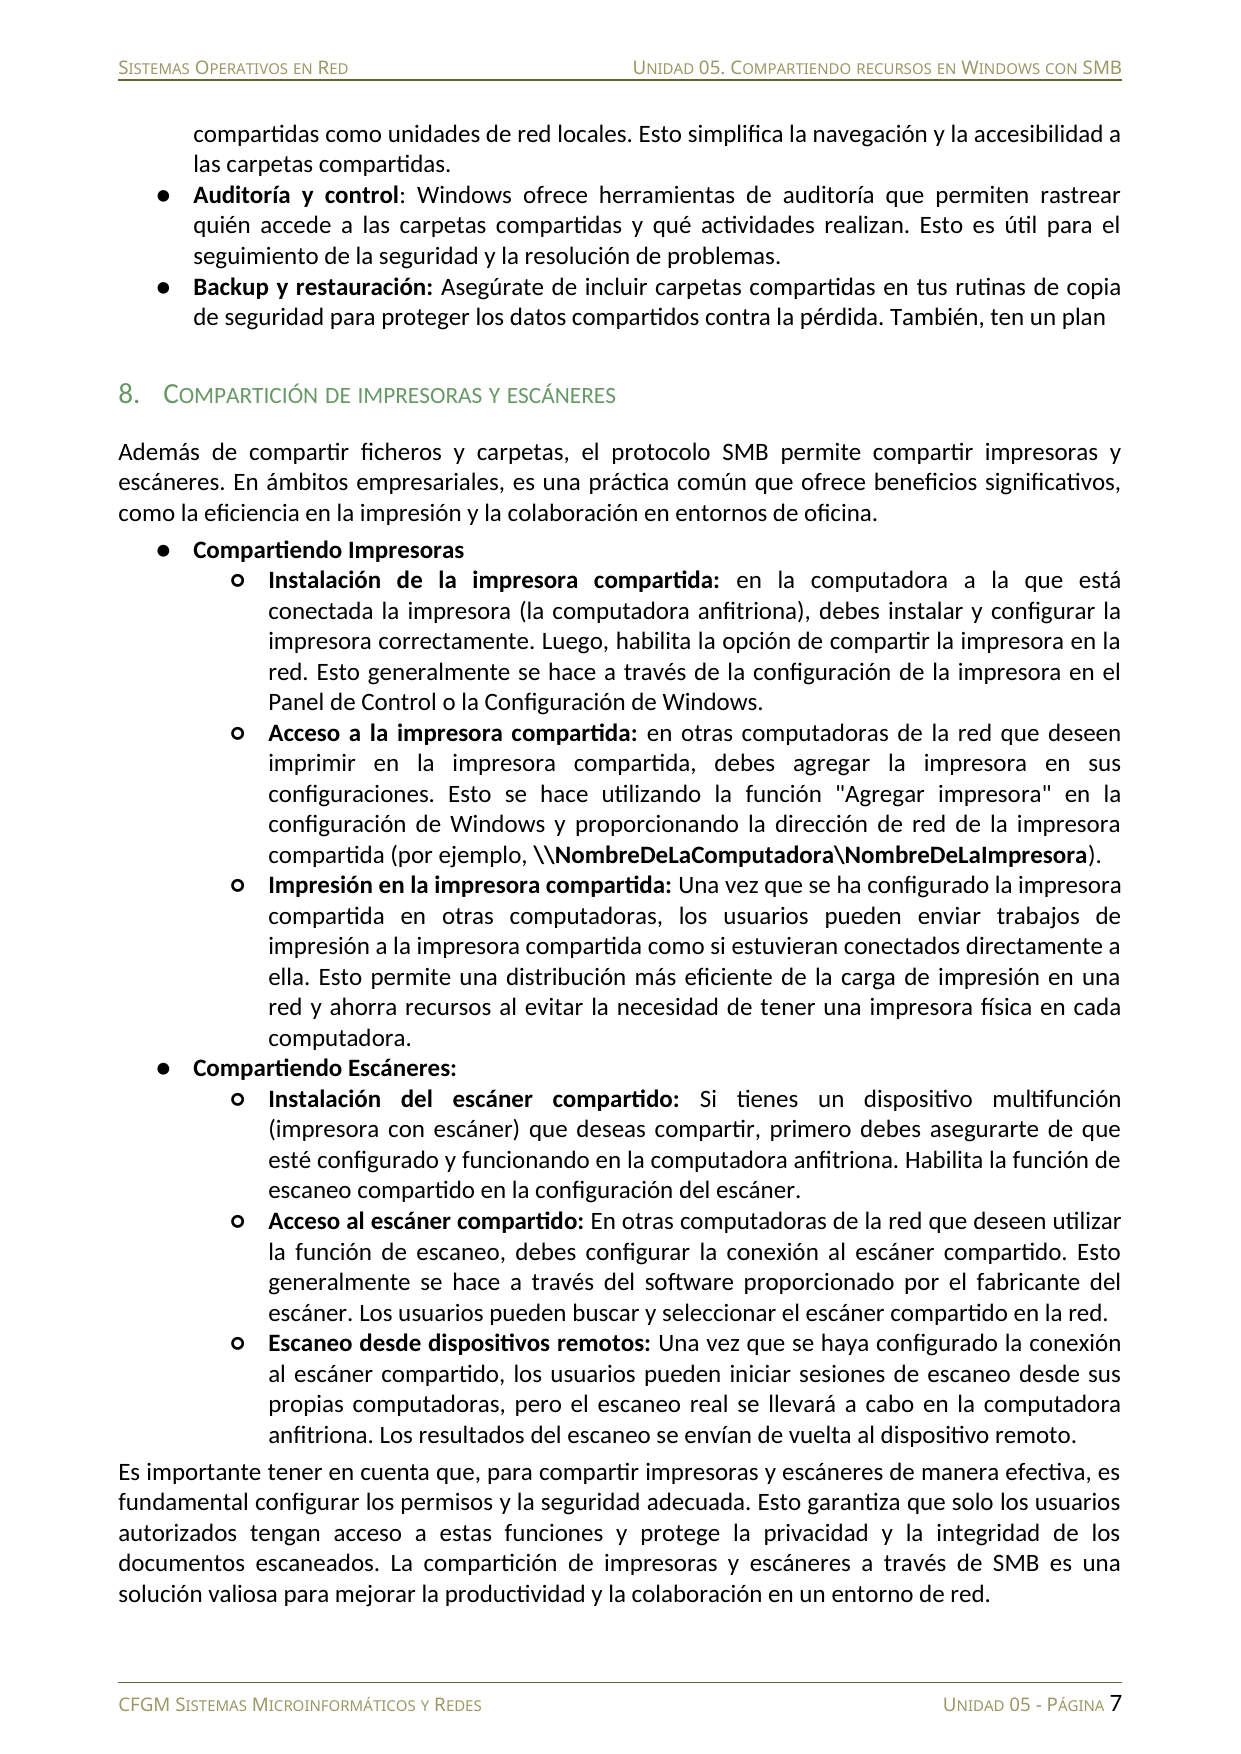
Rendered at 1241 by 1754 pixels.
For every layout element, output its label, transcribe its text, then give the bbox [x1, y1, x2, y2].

list Acceso al escáner compartido: En otras computadoras de la red que deseen utilizar la función de escaneo, debes configurar la conexión al escáner compartido. Esto generalmente se hace a través del software proporcionado por el fabricante del escáner. Los usuarios pueden buscar y seleccionar el escáner compartido en la red. [231, 1205, 1122, 1327]
subtitle Compartición de impresoras y escáneres [118, 375, 1122, 411]
list Acceso a la impresora compartida: en otras computadoras de la red que deseen imprimir en la impresora compartida, debes agregar la impresora en sus configuraciones. Esto se hace utilizando la función "Agregar impresora" en la configuración de Windows y proporcionando la dirección de red de la impresora compartida (por ejemplo, \\NombreDeLaComputadora\NombreDeLaImpresora). [231, 717, 1122, 869]
list Instalación de la impresora compartida: en la computadora a la que está conectada la impresora (la computadora anfitriona), debes instalar y configurar la impresora correctamente. Luego, habilita la opción de compartir la impresora en la red. Esto generalmente se hace a través de la configuración de la impresora en el Panel de Control o la Configuración de Windows. [231, 564, 1122, 717]
list Escaneo desde dispositivos remotos: Una vez que se haya configurado la conexión al escáner compartido, los usuarios pueden iniciar sesiones de escaneo desde sus propias computadoras, pero el escaneo real se llevará a cabo en la computadora anfitriona. Los resultados del escaneo se envían de vuelta al dispositivo remoto. [231, 1327, 1122, 1449]
list Instalación del escáner compartido: Si tienes un dispositivo multifunción (impresora con escáner) que deseas compartir, primero debes asegurarte de que esté configurado y funcionando en la computadora anfitriona. Habilita la función de escaneo compartido en la configuración del escáner. [231, 1083, 1122, 1205]
text Además de compartir ficheros y carpetas, el protocolo SMB permite compartir impresoras y escáneres. En ámbitos empresariales, es una práctica común que ofrece beneficios significativos, como la eficiencia en la impresión y la colaboración en entornos de oficina. [118, 436, 1122, 527]
list Compartiendo Impresoras [156, 534, 1122, 564]
list Impresión en la impresora compartida: Una vez que se ha configurado la impresora compartida en otras computadoras, los usuarios pueden enviar trabajos de impresión a la impresora compartida como si estuvieran conectados directamente a ella. Esto permite una distribución más eficiente de la carga de impresión en una red y ahorra recursos al evitar la necesidad de tener una impresora física en cada computadora. [231, 869, 1122, 1053]
text Es importante tener en cuenta que, para compartir impresoras y escáneres de manera efectiva, es fundamental configurar los permisos y la seguridad adecuada. Esto garantiza que solo los usuarios autorizados tengan acceso a estas funciones y protege la privacidad y la integridad de los documentos escaneados. La compartición de impresoras y escáneres a través de SMB es una solución valiosa para mejorar la productividad y la colaboración en un entorno de red. [118, 1456, 1122, 1608]
list compartidas como unidades de red locales. Esto simplifica la navegación y la accesibilidad a las carpetas compartidas. [156, 118, 1122, 179]
list Auditoría y control: Windows ofrece herramientas de auditoría que permiten rastrear quién accede a las carpetas compartidas y qué actividades realizan. Esto es útil para el seguimiento de la seguridad y la resolución de problemas. [156, 179, 1122, 271]
list Compartiendo Escáneres: [156, 1053, 1122, 1083]
list Backup y restauración: Asegúrate de incluir carpetas compartidas en tus rutinas de copia de seguridad para proteger los datos compartidos contra la pérdida. También, ten un plan [156, 271, 1122, 332]
